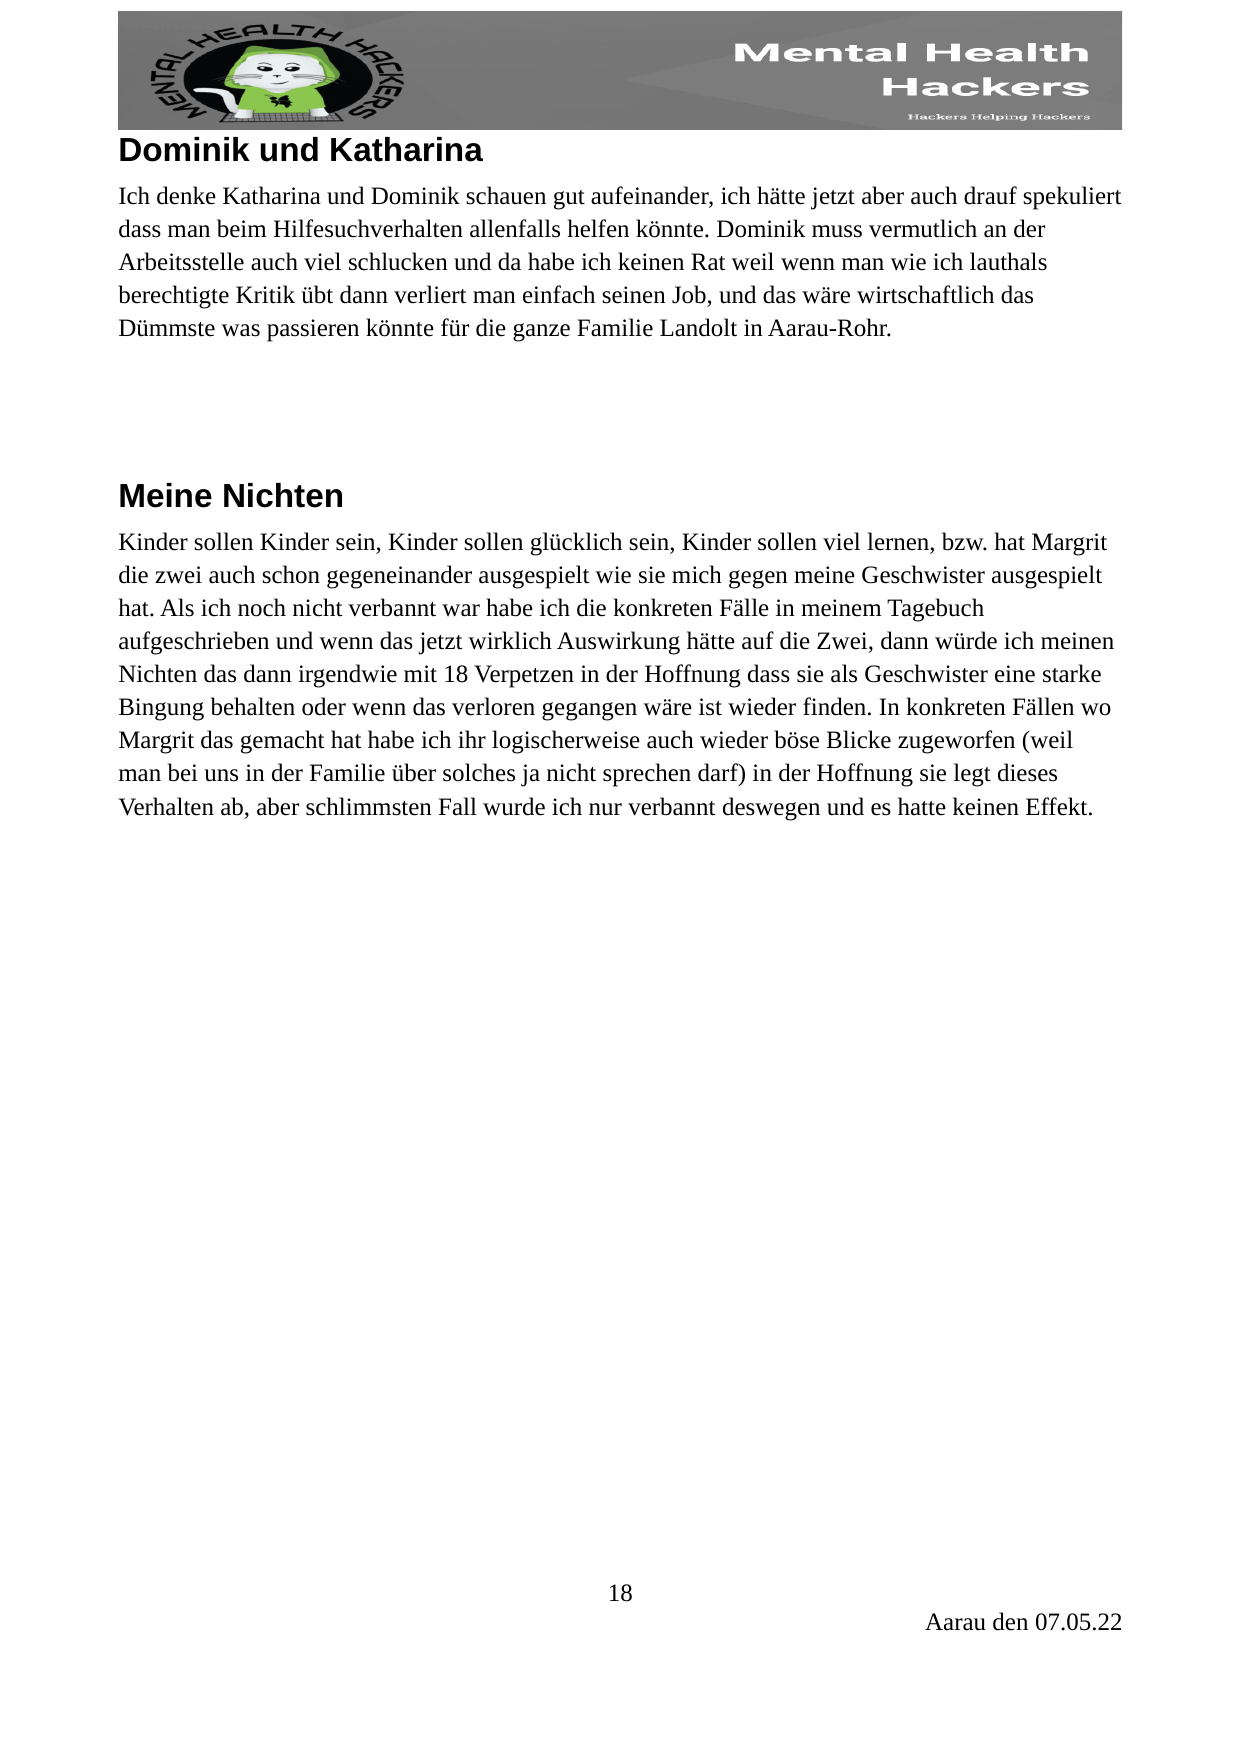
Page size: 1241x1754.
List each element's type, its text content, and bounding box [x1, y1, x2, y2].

subtitle Meine Nichten [118, 476, 1122, 515]
subtitle Dominik und Katharina [118, 130, 1122, 168]
text Kinder sollen Kinder sein, Kinder sollen glücklich sein, Kinder sollen viel lernen, bzw. hat Margrit die zwei auch schon gegeneinander ausgespielt wie sie mich gegen meine Geschwister ausgespielt hat. Als ich noch nicht verbannt war habe ich die konkreten Fälle in meinem Tagebuch aufgeschrieben und wenn das jetzt wirklich Auswirkung hätte auf die Zwei, dann würde ich meinen Nichten das dann irgendwie mit 18 Verpetzen in der Hoffnung dass sie als Geschwister eine starke Bingung behalten oder wenn das verloren gegangen wäre ist wieder finden. In konkreten Fällen wo Margrit das gemacht hat habe ich ihr logischerweise auch wieder böse Blicke zugeworfen (weil man bei uns in der Familie über solches ja nicht sprechen darf) in der Hoffnung sie legt dieses Verhalten ab, aber schlimmsten Fall wurde ich nur verbannt deswegen und es hatte keinen Effekt. [118, 527, 1122, 820]
text Ich denke Katharina und Dominik schauen gut aufeinander, ich hätte jetzt aber auch drauf spekuliert dass man beim Hilfesuchverhalten allenfalls helfen könnte. Dominik muss vermutlich an der Arbeitsstelle auch viel schlucken und da habe ich keinen Rat weil wenn man wie ich lauthals berechtigte Kritik übt dann verliert man einfach seinen Job, und das wäre wirtschaftlich das Dümmste was passieren könnte für die ganze Familie Landolt in Aarau-Rohr. [118, 181, 1122, 342]
picture [118, 11, 1123, 130]
